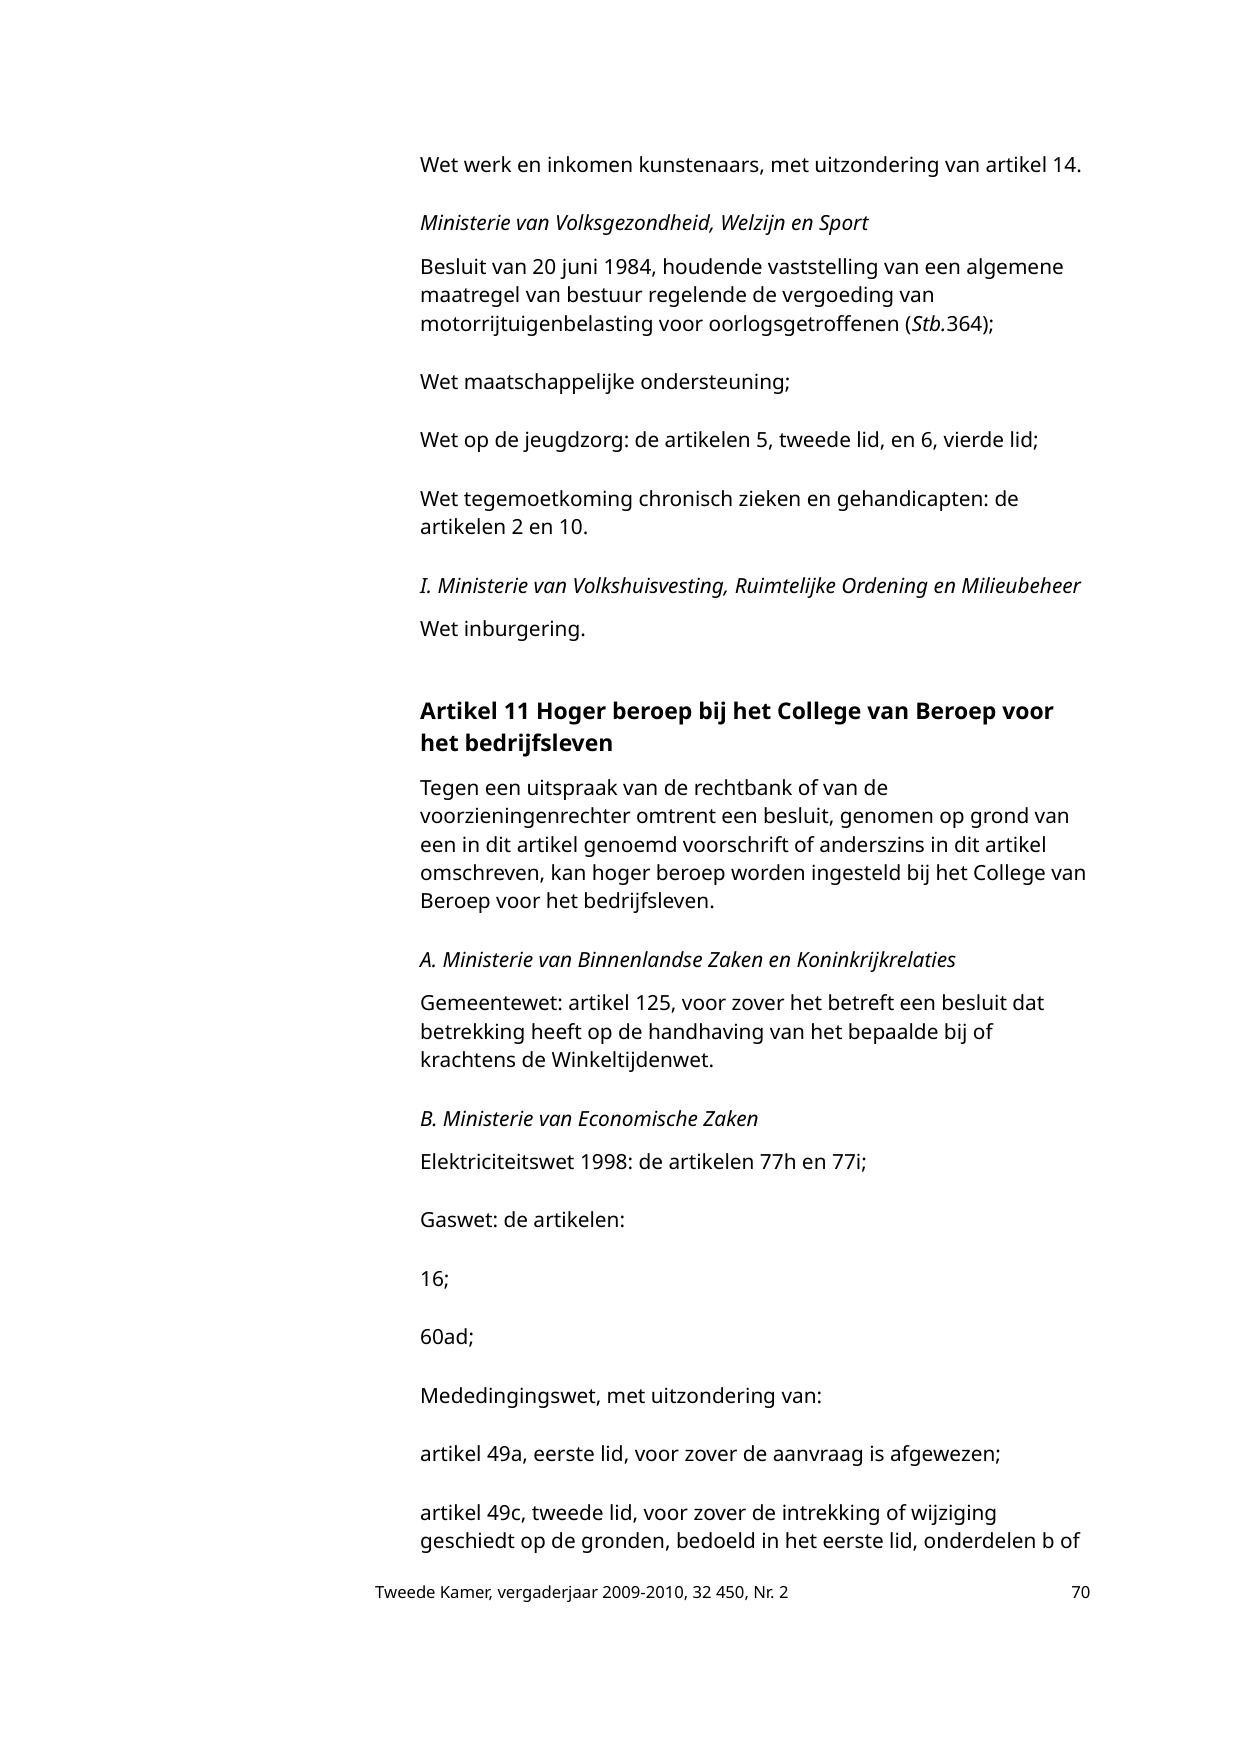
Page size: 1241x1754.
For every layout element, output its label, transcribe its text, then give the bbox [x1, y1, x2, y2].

text Gaswet: de artikelen: [420, 1206, 1090, 1234]
text Wet maatschappelijke ondersteuning; [420, 367, 1090, 396]
text Wet op de jeugdzorg: de artikelen 5, tweede lid, en 6, vierde lid; [420, 426, 1090, 454]
text 16; [420, 1264, 1090, 1292]
subtitle Artikel 11 Hoger beroep bij het College van Beroep voor het bedrijfsleven [420, 695, 1090, 758]
text artikel 49a, eerste lid, voor zover de aanvraag is afgewezen; [420, 1439, 1090, 1468]
text 60ad; [420, 1322, 1090, 1351]
text artikel 49c, tweede lid, voor zover de intrekking of wijziging geschiedt op de gronden, bedoeld in het eerste lid, onderdelen b of [420, 1498, 1090, 1555]
text Gemeentewet: artikel 125, voor zover het betreft een besluit dat betrekking heeft op de handhaving van het bepaalde bij of krachtens de Winkeltijdenwet. [420, 988, 1090, 1074]
text Elektriciteitswet 1998: de artikelen 77h en 77i; [420, 1147, 1090, 1176]
text I. Ministerie van Volkshuisvesting, Ruimtelijke Ordening en Milieubeheer [420, 571, 1090, 599]
text A. Ministerie van Binnenlandse Zaken en Koninkrijkrelaties [420, 945, 1090, 973]
text Wet werk en inkomen kunstenaars, met uitzondering van artikel 14. [420, 150, 1090, 178]
text Tegen een uitspraak van de rechtbank of van de voorzieningenrechter omtrent een besluit, genomen op grond van een in dit artikel genoemd voorschrift of anderszins in dit artikel omschreven, kan hoger beroep worden ingesteld bij het College van Beroep voor het bedrijfsleven. [420, 773, 1090, 915]
text Besluit van 20 juni 1984, houdende vaststelling van een algemene maatregel van bestuur regelende de vergoeding van motorrijtuigenbelasting voor oorlogsgetroffenen (Stb.364); [420, 252, 1090, 337]
text B. Ministerie van Economische Zaken [420, 1104, 1090, 1132]
text Wet tegemoetkoming chronisch zieken en gehandicapten: de artikelen 2 en 10. [420, 484, 1090, 541]
text Mededingingswet, met uitzondering van: [420, 1381, 1090, 1409]
text Ministerie van Volksgezondheid, Welzijn en Sport [420, 208, 1090, 237]
text Wet inburgering. [420, 614, 1090, 643]
